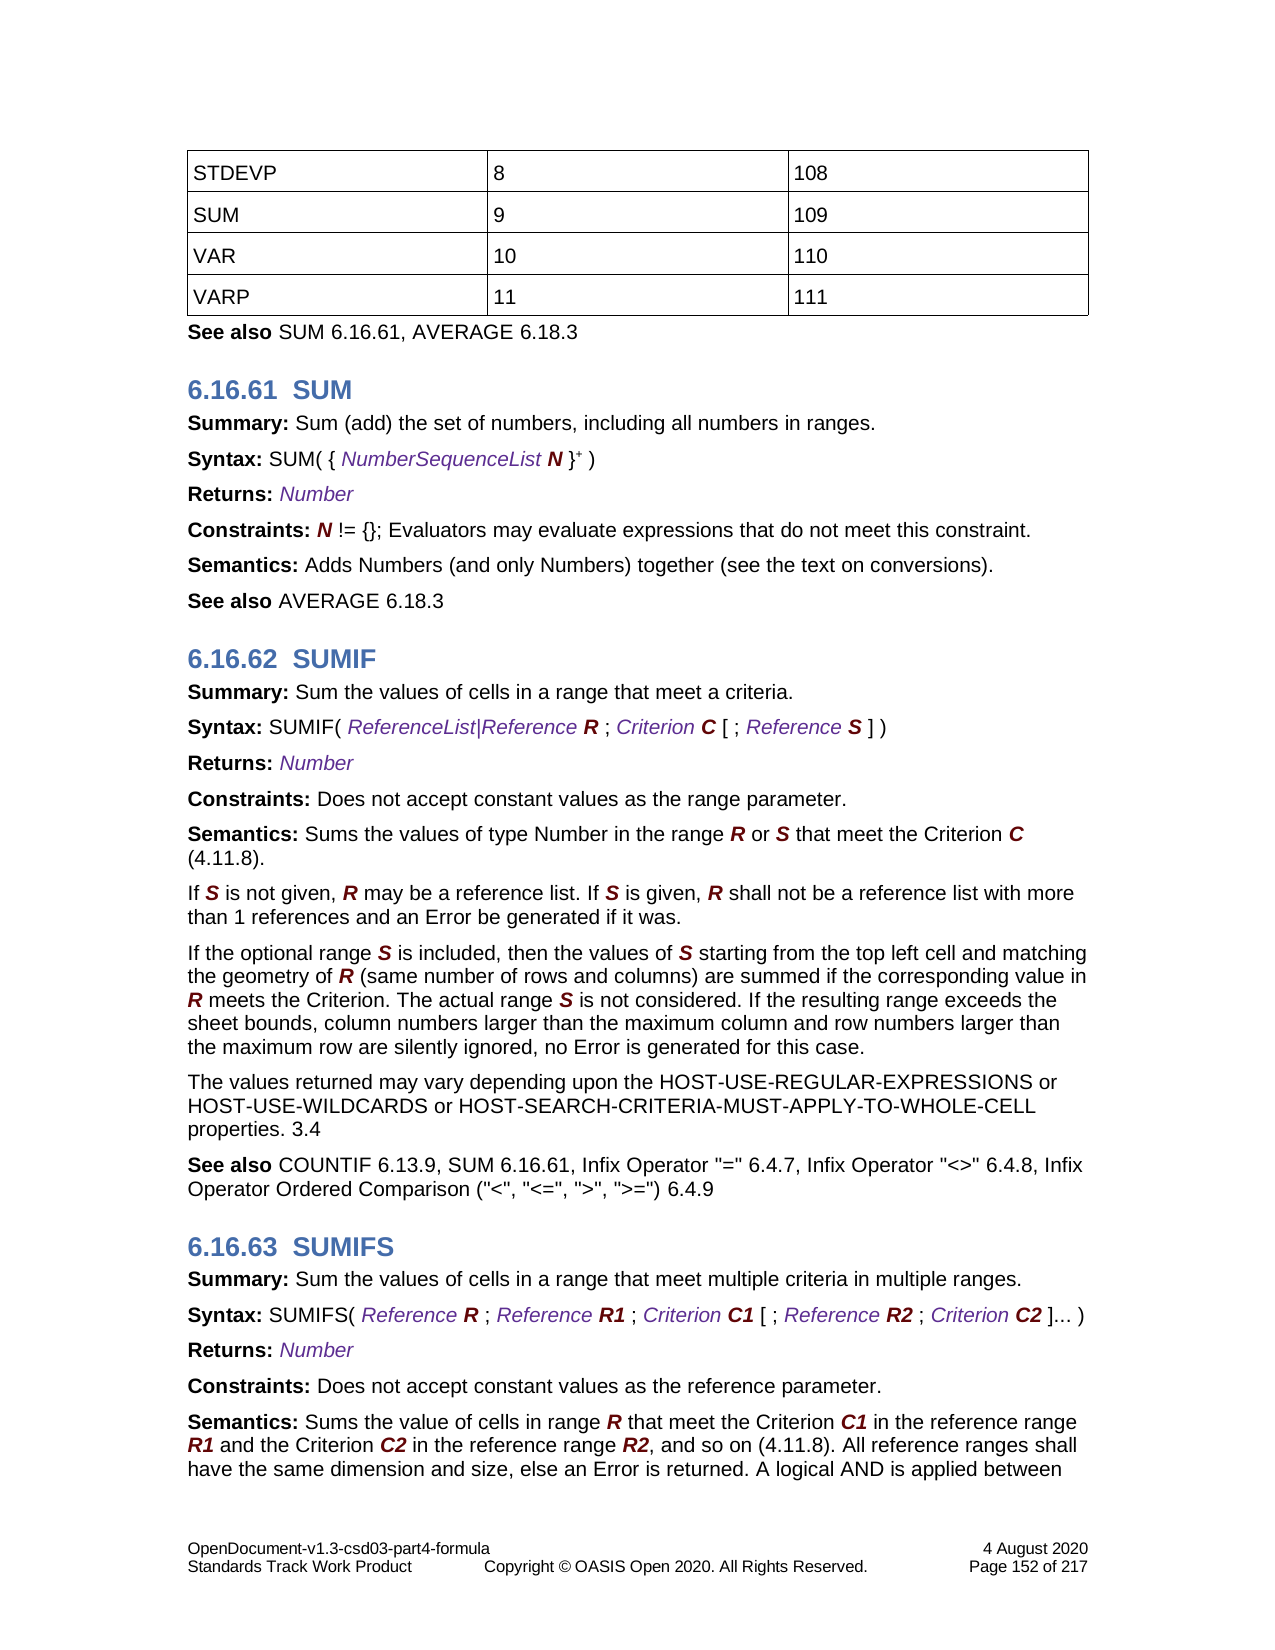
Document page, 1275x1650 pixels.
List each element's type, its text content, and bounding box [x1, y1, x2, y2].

table_cell 9 [488, 192, 788, 232]
text Constraints: Does not accept constant values as the range parameter. [187, 787, 1088, 811]
text Semantics: Adds Numbers (and only Numbers) together (see the text on conversions). [187, 554, 1088, 577]
table_cell 10 [488, 233, 788, 273]
text See also AVERAGE 6.18.3 [187, 589, 1088, 613]
text Returns: Number [187, 1339, 1088, 1362]
text Constraints: N != {}; Evaluators may evaluate expressions that do not meet this constraint. [187, 518, 1088, 542]
table_cell 11 [488, 275, 788, 314]
table_cell 108 [789, 151, 1088, 191]
table_cell SUM [188, 192, 487, 232]
subtitle SUM [187, 375, 1088, 405]
table_cell 109 [789, 192, 1088, 232]
text Syntax: SUM( { NumberSequenceList N }+ ) [187, 447, 1088, 471]
text Syntax: SUMIF( ReferenceList|Reference R ; Criterion C [ ; Reference S ] ) [187, 716, 1088, 739]
text Summary: Sum (add) the set of numbers, including all numbers in ranges. [187, 411, 1088, 435]
text If the optional range S is included, then the values of S starting from the top left cell and matching the geometry of R (same number of rows and columns) are summed if the corresponding value in R meets the Criterion. The actual range S is not considered. If the resulting range exceeds the sheet bounds, column numbers larger than the maximum column and row numbers larger than the maximum row are silently ignored, no Error is generated for this case. [187, 941, 1088, 1059]
text If S is not given, R may be a reference list. If S is given, R shall not be a reference list with more than 1 references and an Error be generated if it was. [187, 882, 1088, 929]
table_cell 111 [789, 275, 1088, 314]
text Returns: Number [187, 751, 1088, 775]
text The values returned may vary depending upon the HOST-USE-REGULAR-EXPRESSIONS or HOST-USE-WILDCARDS or HOST-SEARCH-CRITERIA-MUST-APPLY-TO-WHOLE-CELL properties. 3.4 [187, 1071, 1088, 1141]
table_cell STDEVP [188, 151, 487, 191]
text See also SUM 6.16.61, AVERAGE 6.18.3 [187, 321, 1088, 344]
text Summary: Sum the values of cells in a range that meet a criteria. [187, 680, 1088, 704]
table_cell VARP [188, 275, 487, 314]
text See also COUNTIF 6.13.9, SUM 6.16.61, Infix Operator "=" 6.4.7, Infix Operator "<>" 6.4.8, Infix Operator Ordered Comparison ("<", "<=", ">", ">=") 6.4.9 [187, 1153, 1088, 1201]
text Summary: Sum the values of cells in a range that meet multiple criteria in multiple ranges. [187, 1268, 1088, 1291]
text Constraints: Does not accept constant values as the reference parameter. [187, 1374, 1088, 1398]
text Returns: Number [187, 483, 1088, 506]
table_cell VAR [188, 233, 487, 273]
text Semantics: Sums the value of cells in range R that meet the Criterion C1 in the reference range R1 and the Criterion C2 in the reference range R2, and so on (4.11.8). All reference ranges shall have the same dimension and size, else an Error is returned. A logical AND is applied between [187, 1410, 1088, 1481]
subtitle SUMIF [187, 644, 1088, 674]
text Syntax: SUMIFS( Reference R ; Reference R1 ; Criterion C1 [ ; Reference R2 ; Criterion C2 ]... ) [187, 1303, 1088, 1327]
table_cell 110 [789, 233, 1088, 273]
table_cell 8 [488, 151, 788, 191]
text Semantics: Sums the values of type Number in the range R or S that meet the Criterion C (4.11.8). [187, 823, 1088, 870]
subtitle SUMIFS [187, 1232, 1088, 1262]
